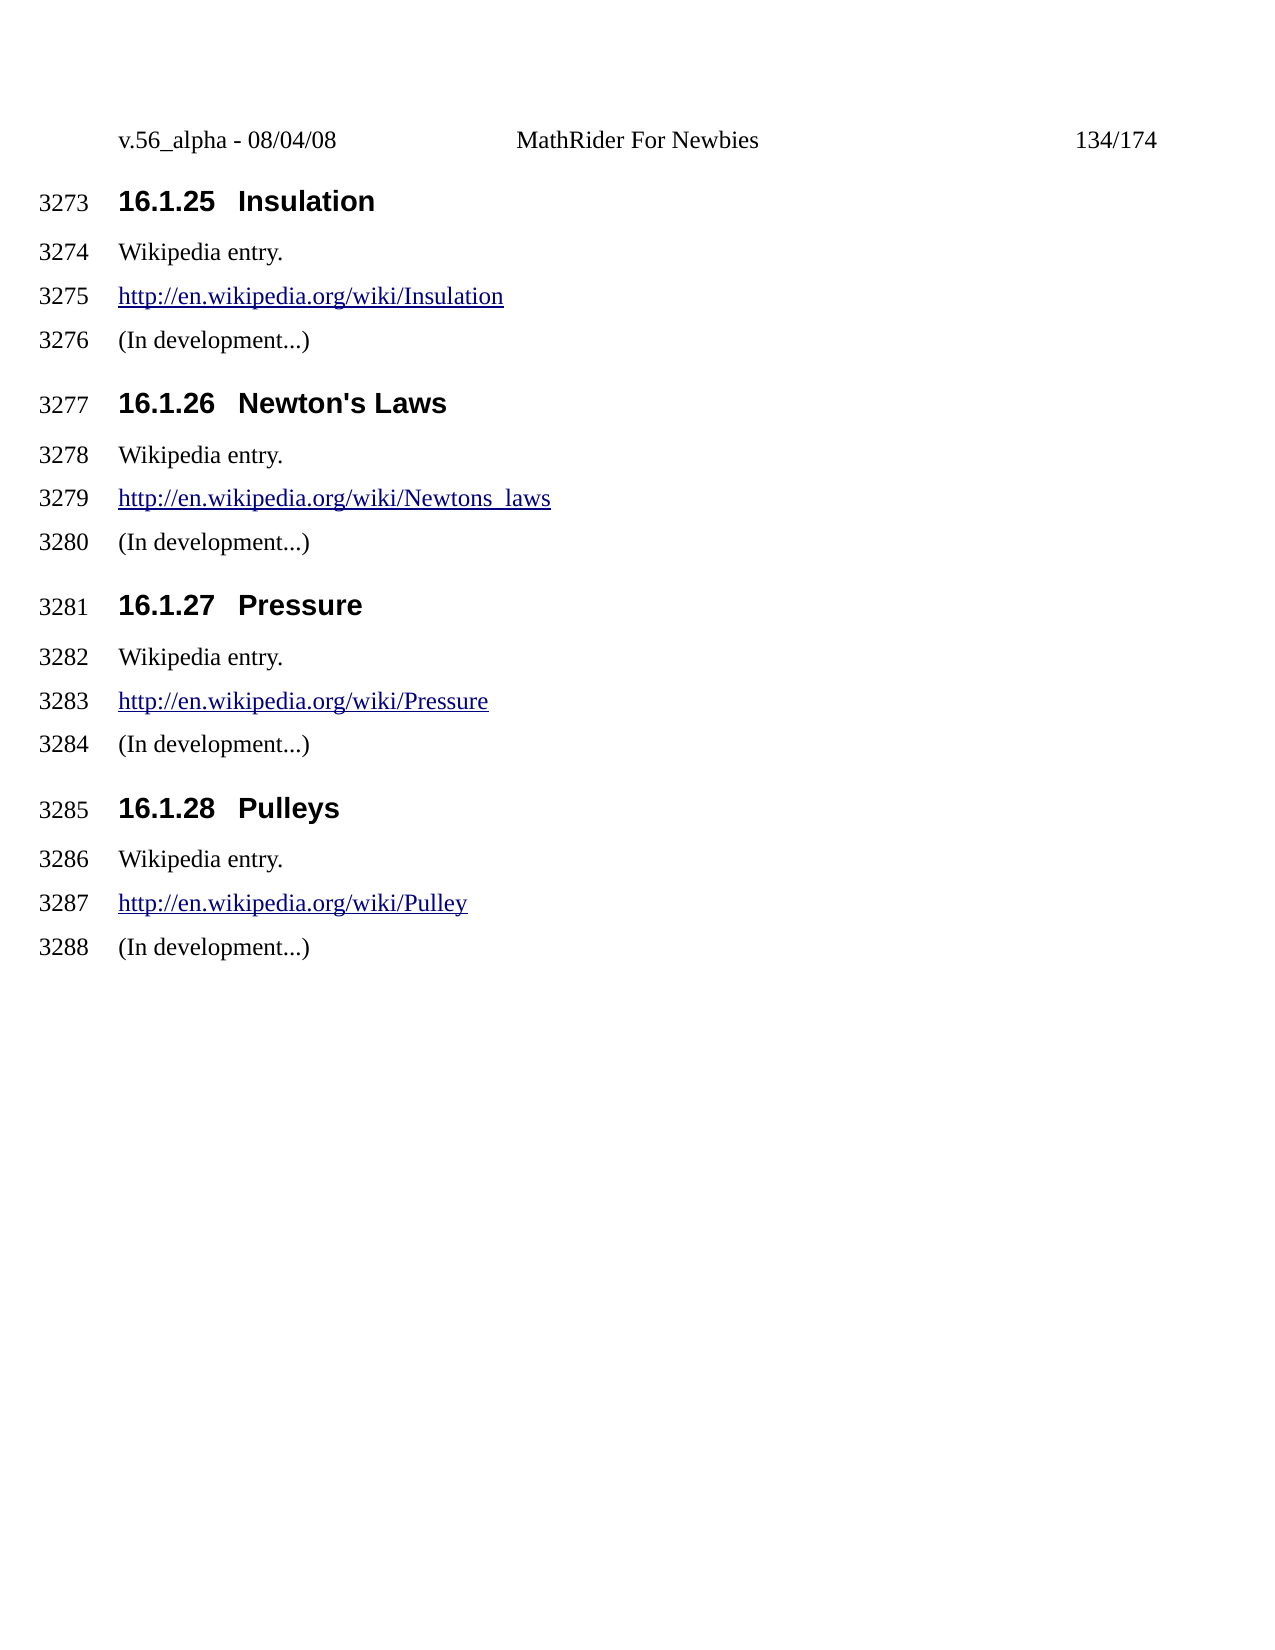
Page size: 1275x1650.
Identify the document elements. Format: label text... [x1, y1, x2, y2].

text http://en.wikipedia.org/wiki/Pressure [118, 686, 1157, 714]
text (In development...) [118, 729, 1157, 758]
text Wikipedia entry. [118, 642, 1157, 671]
text http://en.wikipedia.org/wiki/Newtons_laws [118, 483, 1157, 512]
text http://en.wikipedia.org/wiki/Pulley [118, 888, 1157, 917]
subtitle Pressure [118, 588, 1157, 622]
subtitle Pulleys [118, 791, 1157, 824]
text (In development...) [118, 527, 1157, 556]
text (In development...) [118, 932, 1157, 961]
subtitle Newton's Laws [118, 386, 1157, 420]
text (In development...) [118, 325, 1157, 354]
text http://en.wikipedia.org/wiki/Insulation [118, 281, 1157, 310]
text Wikipedia entry. [118, 237, 1157, 266]
text Wikipedia entry. [118, 844, 1157, 873]
text Wikipedia entry. [118, 440, 1157, 468]
subtitle Insulation [118, 184, 1157, 217]
